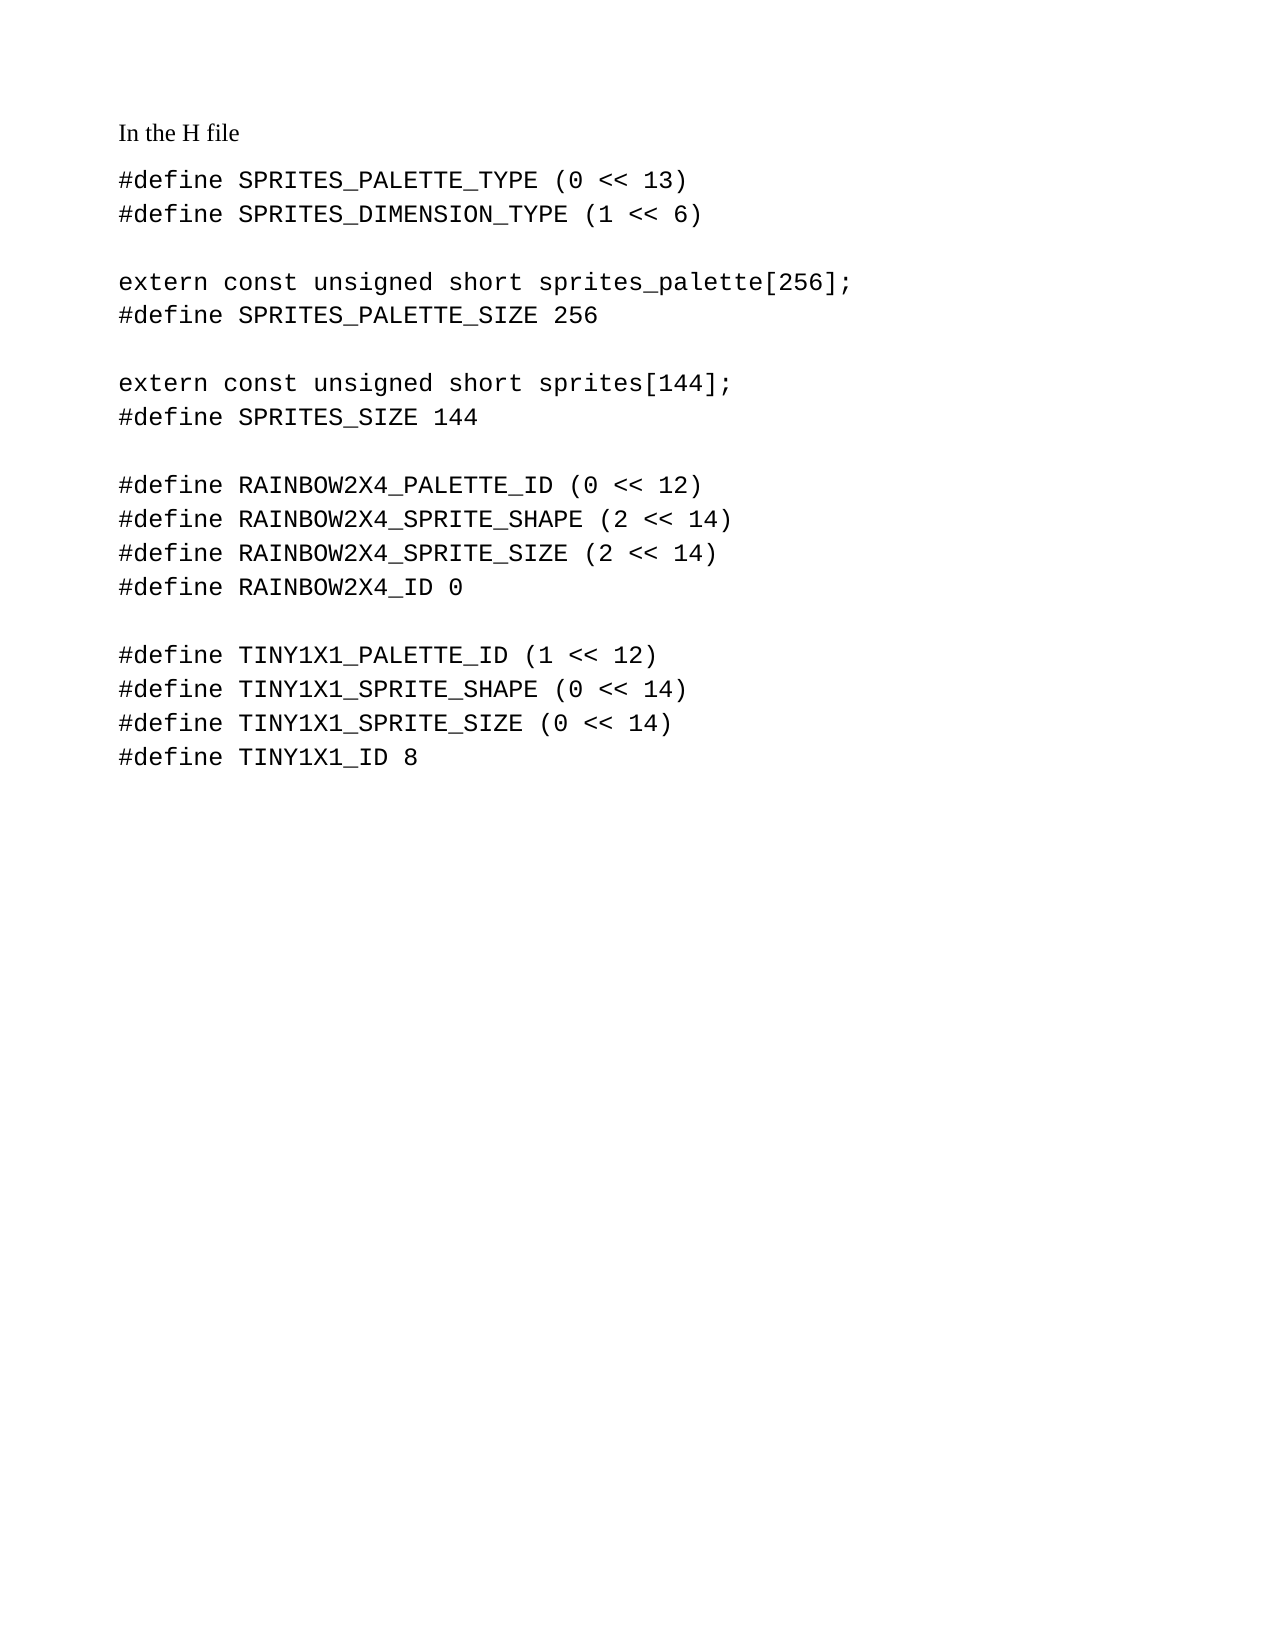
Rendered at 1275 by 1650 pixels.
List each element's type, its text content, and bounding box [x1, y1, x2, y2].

text #define TINY1X1_SPRITE_SHAPE (0 << 14) [118, 677, 1157, 705]
text #define SPRITES_PALETTE_SIZE 256 [118, 303, 1157, 331]
text #define TINY1X1_PALETTE_ID (1 << 12) [118, 643, 1157, 671]
text extern const unsigned short sprites[144]; [118, 371, 1157, 399]
text #define SPRITES_PALETTE_TYPE (0 << 13) [118, 167, 1157, 196]
text In the H file [118, 118, 1157, 147]
text extern const unsigned short sprites_palette[256]; [118, 269, 1157, 297]
text #define RAINBOW2X4_SPRITE_SIZE (2 << 14) [118, 541, 1157, 569]
text #define RAINBOW2X4_ID 0 [118, 575, 1157, 603]
text #define TINY1X1_SPRITE_SIZE (0 << 14) [118, 711, 1157, 739]
text #define SPRITES_DIMENSION_TYPE (1 << 6) [118, 201, 1157, 229]
text #define RAINBOW2X4_PALETTE_ID (0 << 12) [118, 473, 1157, 501]
text #define SPRITES_SIZE 144 [118, 405, 1157, 433]
text #define RAINBOW2X4_SPRITE_SHAPE (2 << 14) [118, 507, 1157, 535]
text #define TINY1X1_ID 8 [118, 744, 1157, 773]
